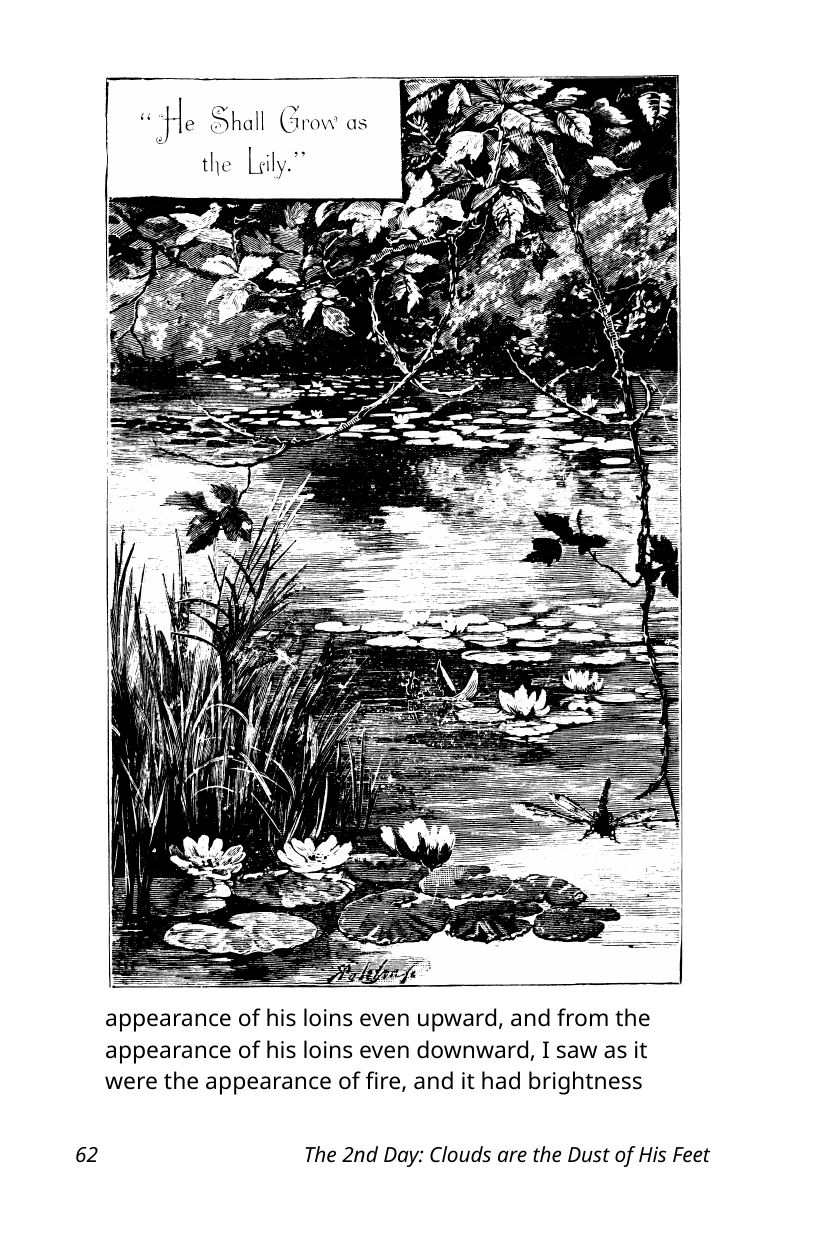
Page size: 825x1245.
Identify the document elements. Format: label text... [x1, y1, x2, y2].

text appearance of his loins even upward, and from the appearance of his loins even downward, I saw as it were the appearance of fire, and it had brightness [105, 988, 682, 1096]
picture [105, 75, 683, 988]
